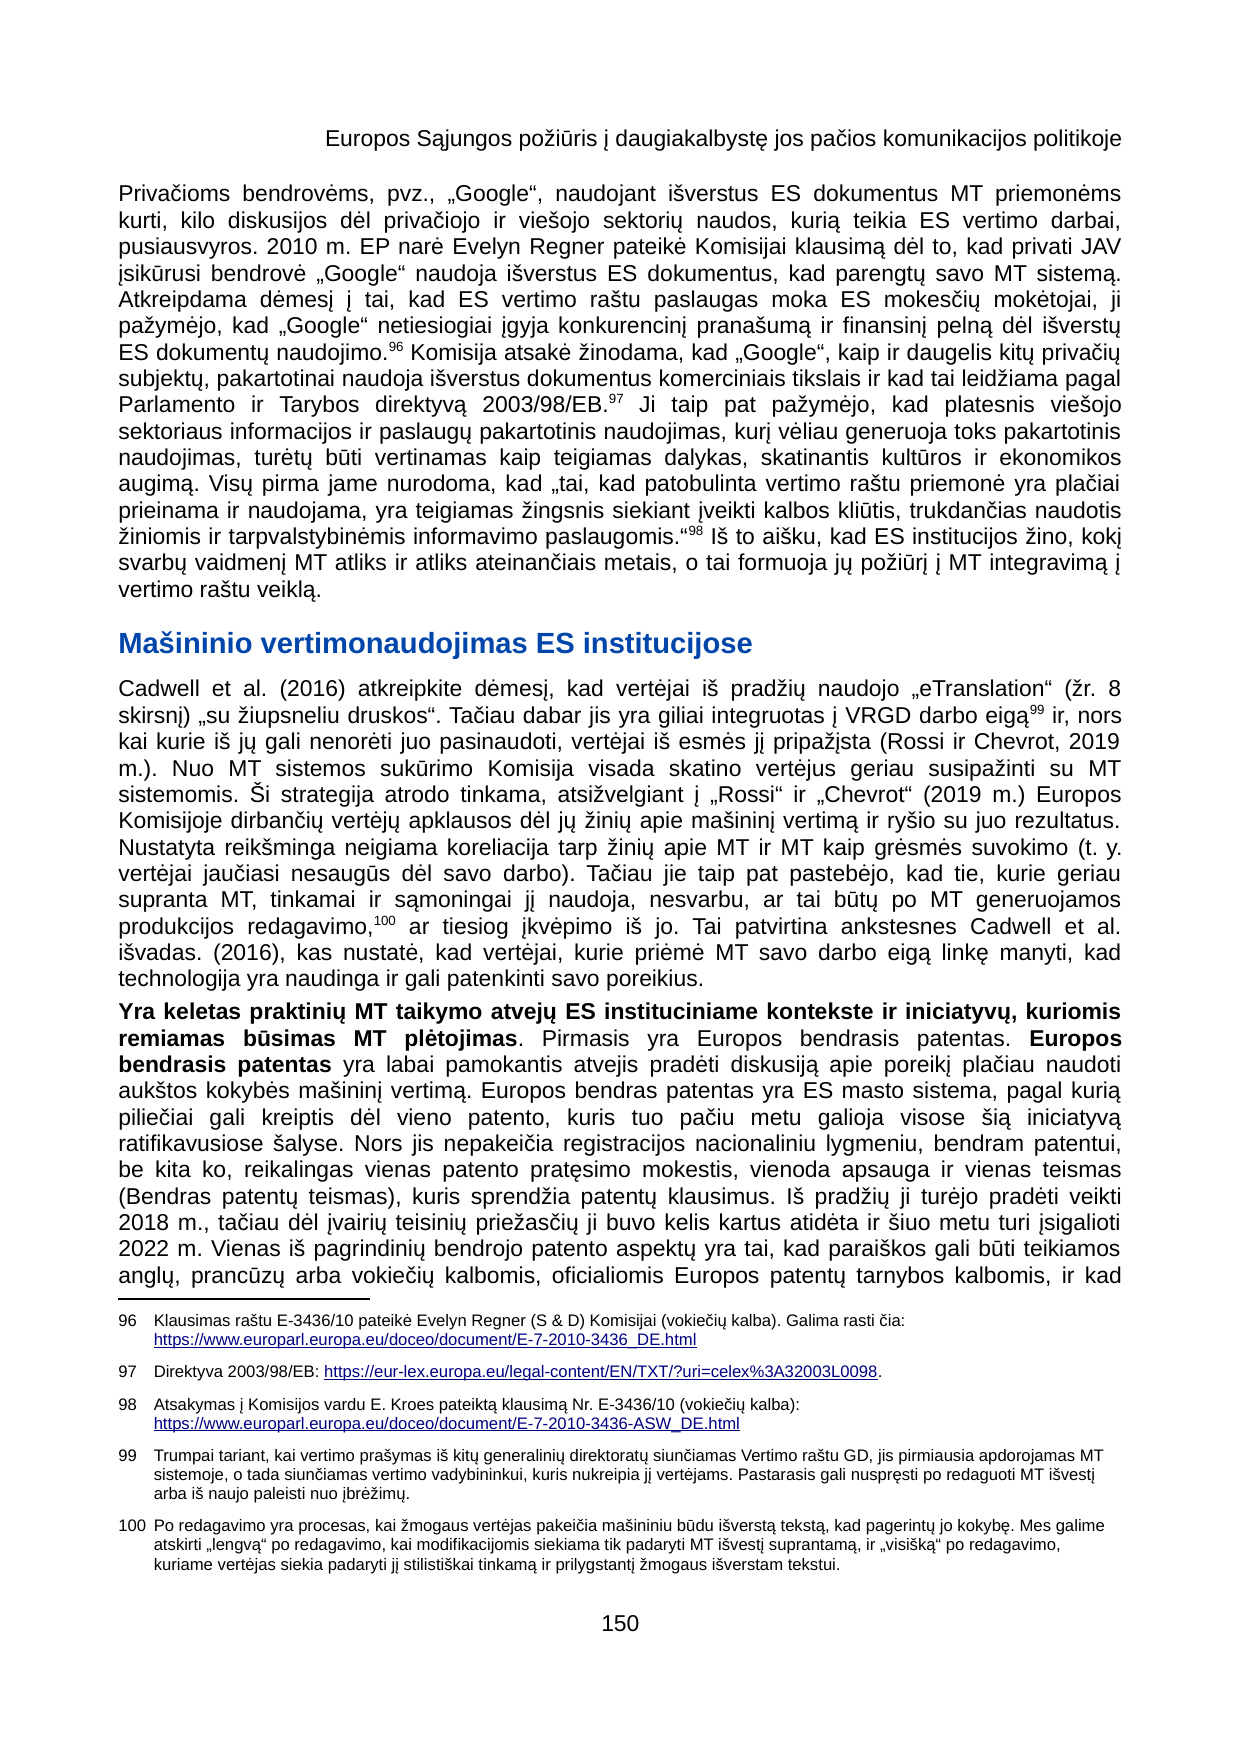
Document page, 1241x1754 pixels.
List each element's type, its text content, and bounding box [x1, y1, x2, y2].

text Trumpai tariant, kai vertimo prašymas iš kitų generalinių direktoratų siunčiamas Vertimo raštu GD, jis pirmiausia apdorojamas MT sistemoje, o tada siunčiamas vertimo vadybininkui, kuris nukreipia jį vertėjams. Pastarasis gali nuspręsti po redaguoti MT išvestį arba iš naujo paleisti nuo įbrėžimų. [118, 1446, 1122, 1503]
text Yra keletas praktinių MT taikymo atvejų ES instituciniame kontekste ir iniciatyvų, kuriomis remiamas būsimas MT plėtojimas. Pirmasis yra Europos bendrasis patentas. Europos bendrasis patentas yra labai pamokantis atvejis pradėti diskusiją apie poreikį plačiau naudoti aukštos kokybės mašininį vertimą. Europos bendras patentas yra ES masto sistema, pagal kurią piliečiai gali kreiptis dėl vieno patento, kuris tuo pačiu metu galioja visose šią iniciatyvą ratifikavusiose šalyse. Nors jis nepakeičia registracijos nacionaliniu lygmeniu, bendram patentui, be kita ko, reikalingas vienas patento pratęsimo mokestis, vienoda apsauga ir vienas teismas (Bendras patentų teismas), kuris sprendžia patentų klausimus. Iš pradžių ji turėjo pradėti veikti 2018 m., tačiau dėl įvairių teisinių priežasčių ji buvo kelis kartus atidėta ir šiuo metu turi įsigalioti 2022 m. Vienas iš pagrindinių bendrojo patento aspektų yra tai, kad paraiškos gali būti teikiamos anglų, prancūzų arba vokiečių kalbomis, oficialiomis Europos patentų tarnybos kalbomis, ir kad [118, 998, 1122, 1288]
text Direktyva 2003/98/EB: https://eur-lex.europa.eu/legal-content/EN/TXT/?uri=celex%3A32003L0098. [118, 1362, 1122, 1381]
text Po redagavimo yra procesas, kai žmogaus vertėjas pakeičia mašininiu būdu išverstą tekstą, kad pagerintų jo kokybę. Mes galime atskirti „lengvą“ po redagavimo, kai modifikacijomis siekiama tik padaryti MT išvestį suprantamą, ir „visišką“ po redagavimo, kuriame vertėjas siekia padaryti jį stilistiškai tinkamą ir prilygstantį žmogaus išverstam tekstui. [118, 1516, 1122, 1573]
text Privačioms bendrovėms, pvz., „Google“, naudojant išverstus ES dokumentus MT priemonėms kurti, kilo diskusijos dėl privačiojo ir viešojo sektorių naudos, kurią teikia ES vertimo darbai, pusiausvyros. 2010 m. EP narė Evelyn Regner pateikė Komisijai klausimą dėl to, kad privati JAV įsikūrusi bendrovė „Google“ naudoja išverstus ES dokumentus, kad parengtų savo MT sistemą. Atkreipdama dėmesį į tai, kad ES vertimo raštu paslaugas moka ES mokesčių mokėtojai, ji pažymėjo, kad „Google“ netiesiogiai įgyja konkurencinį pranašumą ir finansinį pelną dėl išverstų ES dokumentų naudojimo. Komisija atsakė žinodama, kad „Google“, kaip ir daugelis kitų privačių subjektų, pakartotinai naudoja išverstus dokumentus komerciniais tikslais ir kad tai leidžiama pagal Parlamento ir Tarybos direktyvą 2003/98/EB. Ji taip pat pažymėjo, kad platesnis viešojo sektoriaus informacijos ir paslaugų pakartotinis naudojimas, kurį vėliau generuoja toks pakartotinis naudojimas, turėtų būti vertinamas kaip teigiamas dalykas, skatinantis kultūros ir ekonomikos augimą. Visų pirma jame nurodoma, kad „tai, kad patobulinta vertimo raštu priemonė yra plačiai prieinama ir naudojama, yra teigiamas žingsnis siekiant įveikti kalbos kliūtis, trukdančias naudotis žiniomis ir tarpvalstybinėmis informavimo paslaugomis.“ Iš to aišku, kad ES institucijos žino, kokį svarbų vaidmenį MT atliks ir atliks ateinančiais metais, o tai formuoja jų požiūrį į MT integravimą į vertimo raštu veiklą. [118, 180, 1122, 602]
text Atsakymas į Komisijos vardu E. Kroes pateiktą klausimą Nr. E-3436/10 (vokiečių kalba): https://www.europarl.europa.eu/doceo/document/E-7-2010-3436-ASW_DE.html [118, 1394, 1122, 1433]
text Klausimas raštu E-3436/10 pateikė Evelyn Regner (S & D) Komisijai (vokiečių kalba). Galima rasti čia: https://www.europarl.europa.eu/doceo/document/E-7-2010-3436_DE.html [118, 1311, 1122, 1349]
subtitle Mašininio vertimonaudojimas ES institucijose [118, 626, 1122, 660]
text Cadwell et al. (2016) atkreipkite dėmesį, kad vertėjai iš pradžių naudojo „eTranslation“ (žr. 8 skirsnį) „su žiupsneliu druskos“. Tačiau dabar jis yra giliai integruotas į VRGD darbo eigą ir, nors kai kurie iš jų gali nenorėti juo pasinaudoti, vertėjai iš esmės jį pripažįsta (Rossi ir Chevrot, 2019 m.). Nuo MT sistemos sukūrimo Komisija visada skatino vertėjus geriau susipažinti su MT sistemomis. Ši strategija atrodo tinkama, atsižvelgiant į „Rossi“ ir „Chevrot“ (2019 m.) Europos Komisijoje dirbančių vertėjų apklausos dėl jų žinių apie mašininį vertimą ir ryšio su juo rezultatus. Nustatyta reikšminga neigiama koreliacija tarp žinių apie MT ir MT kaip grėsmės suvokimo (t. y. vertėjai jaučiasi nesaugūs dėl savo darbo). Tačiau jie taip pat pastebėjo, kad tie, kurie geriau supranta MT, tinkamai ir sąmoningai jį naudoja, nesvarbu, ar tai būtų po MT generuojamos produkcijos redagavimo, ar tiesiog įkvėpimo iš jo. Tai patvirtina ankstesnes Cadwell et al. išvadas. (2016), kas nustatė, kad vertėjai, kurie priėmė MT savo darbo eigą linkę manyti, kad technologija yra naudinga ir gali patenkinti savo poreikius. [118, 675, 1122, 992]
